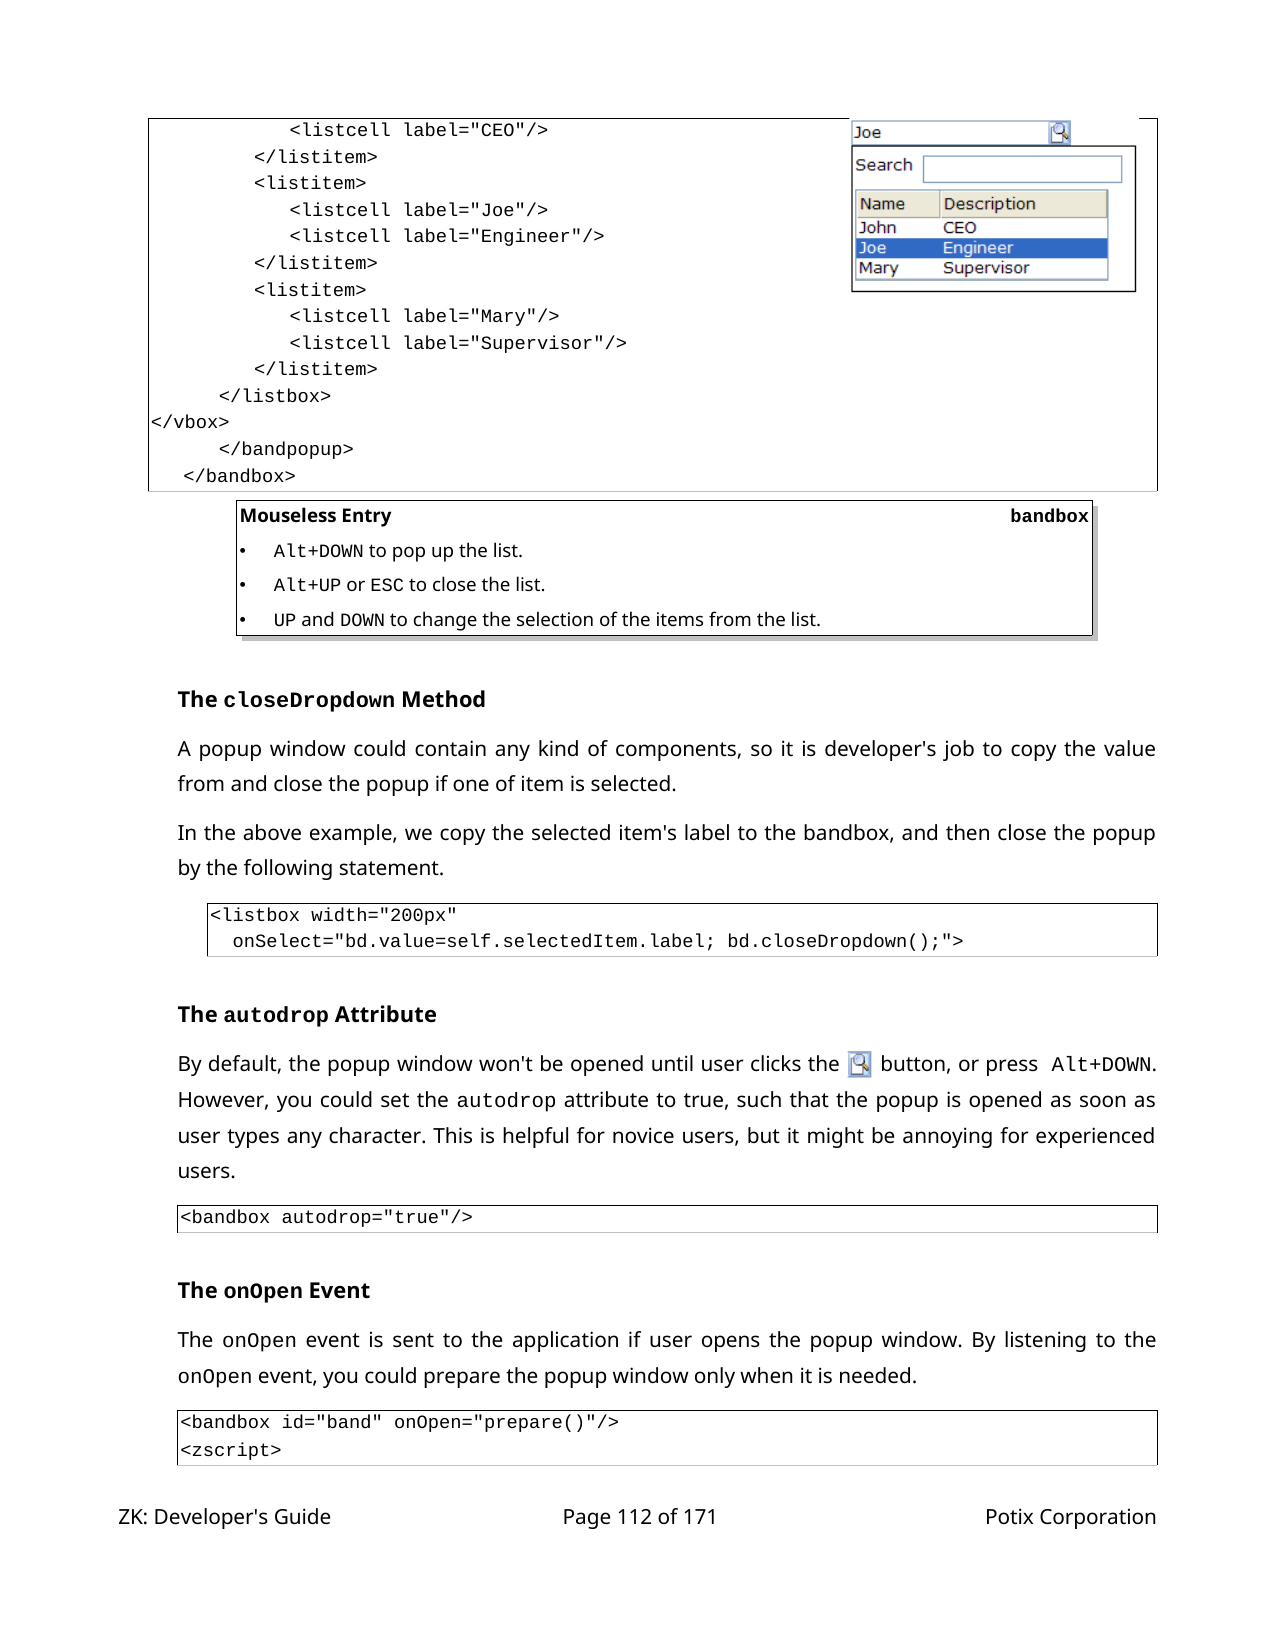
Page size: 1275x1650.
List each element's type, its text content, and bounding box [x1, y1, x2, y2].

text In the above example, we copy the selected item's label to the bandbox, and then close the popup by the following statement. [177, 818, 1157, 882]
list Alt+UP or ESC to close the list. [237, 569, 1092, 597]
subtitle The autodrop Attribute [177, 999, 1157, 1029]
text A popup window could contain any kind of components, so it is developer's job to copy the value from and close the popup if one of item is selected. [177, 734, 1157, 798]
text <listcell label="CEO"/> </listitem> <listitem> <listcell label="Joe"/> <listcell label="Engineer"/> </listitem> <listitem> <listcell label="Mary"/> <listcell label="Supervisor"/> </listitem> </listbox> </vbox> </bandpopup> </bandbox> [149, 119, 1157, 491]
text <listbox width="200px" onSelect="bd.value=self.selectedItem.label; bd.closeDropdown();"> [208, 904, 1157, 956]
text The onOpen event is sent to the application if user opens the popup window. By listening to the onOpen event, you could prepare the popup window only when it is needed. [177, 1326, 1157, 1390]
subtitle The closeDropdown Method [177, 683, 1157, 714]
text <zscript> [178, 1437, 1157, 1465]
picture [847, 1051, 874, 1079]
text <bandbox id="band" onOpen="prepare()"/> [178, 1411, 1157, 1434]
picture [849, 118, 1140, 296]
subtitle The onOpen Event [177, 1275, 1157, 1305]
text <bandbox autodrop="true"/> [178, 1206, 1157, 1232]
text Mouseless Entry bandbox [237, 501, 1092, 528]
text By default, the popup window won't be opened until user clicks the button, or press Alt+DOWN. However, you could set the autodrop attribute to true, such that the popup is opened as soon as user types any character. This is helpful for novice users, but it might be annoying for experienced users. [177, 1049, 1157, 1184]
list Alt+DOWN to pop up the list. [237, 534, 1092, 563]
list UP and DOWN to change the selection of the items from the list. [237, 603, 1092, 635]
